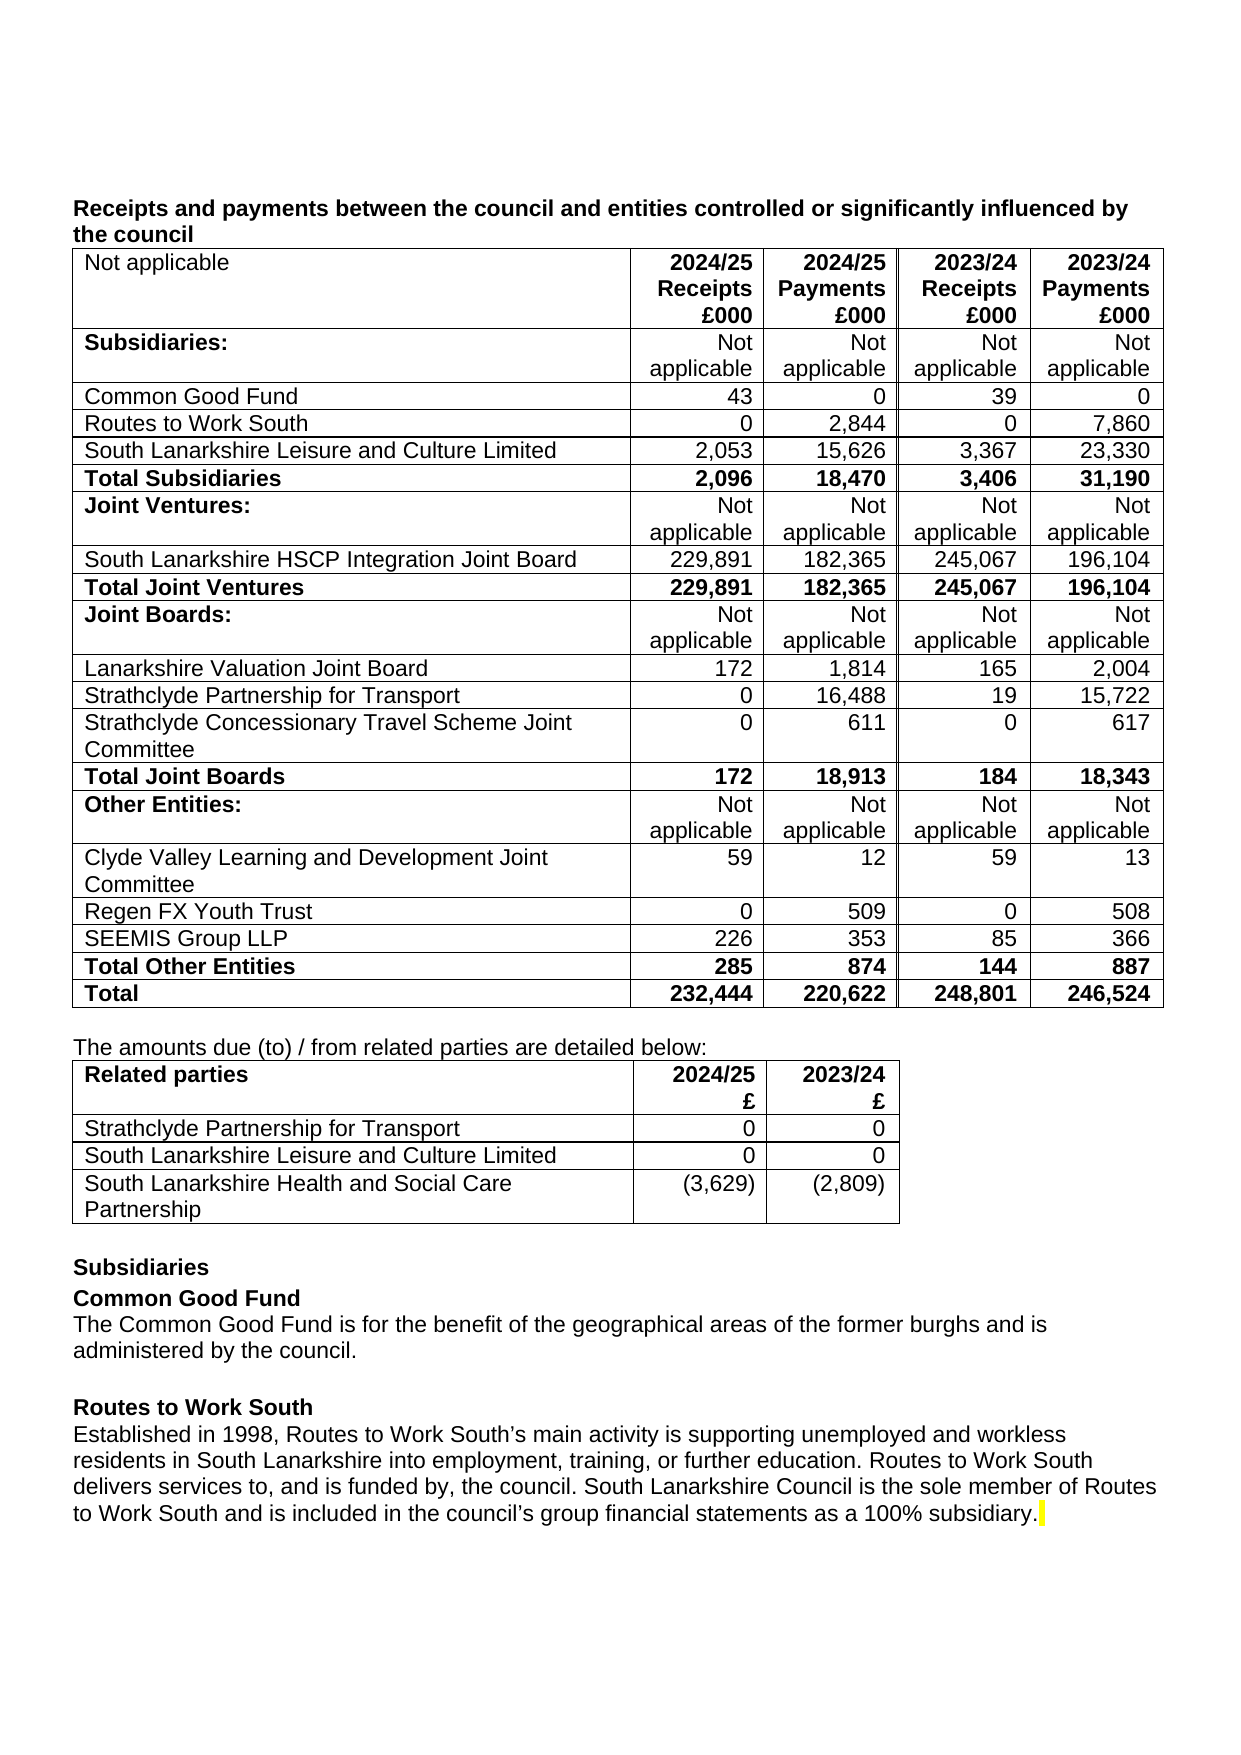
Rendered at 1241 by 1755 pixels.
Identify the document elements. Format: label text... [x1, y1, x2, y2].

table_cell 59 [631, 844, 763, 897]
table_cell 3,406 [899, 465, 1030, 491]
table_cell Regen FX Youth Trust [73, 898, 630, 924]
table_cell Not applicable [1031, 791, 1163, 843]
table_cell 23,330 [1031, 438, 1163, 464]
table_cell Strathclyde Concessionary Travel Scheme Joint Committee [73, 709, 630, 762]
table_cell 508 [1031, 898, 1163, 924]
table_cell 18,913 [764, 763, 896, 789]
table_cell 2,053 [631, 438, 763, 464]
table_cell 59 [899, 844, 1030, 897]
table_cell (3,629) [634, 1170, 766, 1223]
table_header 2024/25 Payments £000 [764, 249, 896, 328]
table_cell Not applicable [899, 791, 1030, 843]
table_header Not applicable [73, 249, 630, 328]
table_cell Routes to Work South [73, 410, 630, 436]
table_cell 2,096 [631, 465, 763, 491]
table_cell 0 [1031, 383, 1163, 409]
table_cell Total Subsidiaries [73, 465, 630, 491]
table_header Related parties [73, 1061, 633, 1114]
table_cell Not applicable [899, 492, 1030, 545]
table_cell 144 [899, 953, 1030, 979]
table_header 2024/25 Receipts £000 [631, 249, 763, 328]
table_cell 43 [631, 383, 763, 409]
table_cell 184 [899, 763, 1030, 789]
table_cell Not applicable [1031, 492, 1163, 545]
table_header 2023/24 Receipts £000 [899, 249, 1030, 328]
table_cell 0 [764, 383, 896, 409]
table_cell 85 [899, 925, 1030, 952]
table_cell 182,365 [764, 574, 896, 600]
table_cell 196,104 [1031, 546, 1163, 572]
table_cell Not applicable [899, 601, 1030, 653]
table_cell 16,488 [764, 682, 896, 708]
table_header 2023/24 £ [767, 1061, 899, 1114]
table_cell 172 [631, 763, 763, 789]
table_cell 31,190 [1031, 465, 1163, 491]
table_cell South Lanarkshire Health and Social Care Partnership [73, 1170, 633, 1223]
table_cell 165 [899, 655, 1030, 681]
table_cell Clyde Valley Learning and Development Joint Committee [73, 844, 630, 897]
table_cell 1,814 [764, 655, 896, 681]
table_cell 2,844 [764, 410, 896, 436]
table_cell Not applicable [631, 601, 763, 653]
table_cell Common Good Fund [73, 383, 630, 409]
table_cell 172 [631, 655, 763, 681]
table_cell 0 [634, 1143, 766, 1169]
table_cell 366 [1031, 925, 1163, 952]
table_cell 229,891 [631, 546, 763, 572]
table_cell 245,067 [899, 546, 1030, 572]
table_cell 0 [631, 682, 763, 708]
table_cell 617 [1031, 709, 1163, 762]
subtitle Receipts and payments between the council and entities controlled or significantly influenced by the council [73, 195, 1163, 248]
table_cell 246,524 [1031, 980, 1163, 1007]
text The amounts due (to) / from related parties are detailed below: [73, 1034, 1241, 1060]
table_header 2023/24 Payments £000 [1031, 249, 1163, 328]
text The Common Good Fund is for the benefit of the geographical areas of the former burghs and is administered by the council. [73, 1311, 1163, 1364]
table_cell 245,067 [899, 574, 1030, 600]
table_cell Joint Ventures: [73, 492, 630, 545]
table_cell (2,809) [767, 1170, 899, 1223]
table_cell Not applicable [764, 601, 896, 653]
table_cell Not applicable [1031, 601, 1163, 653]
text Established in 1998, Routes to Work South’s main activity is supporting unemployed and workless residents in South Lanarkshire into employment, training, or further education. Routes to Work South delivers services to, and is funded by, the council. South Lanarkshire Council is the sole member of Routes to Work South and is included in the council’s group financial statements as a 100% subsidiary. [73, 1421, 1163, 1526]
table_cell 874 [764, 953, 896, 979]
table_cell 15,722 [1031, 682, 1163, 708]
table_cell 248,801 [899, 980, 1030, 1007]
table_cell 509 [764, 898, 896, 924]
table_cell 0 [899, 709, 1030, 762]
table_cell Not applicable [764, 492, 896, 545]
table_cell Not applicable [764, 791, 896, 843]
table_cell 0 [631, 709, 763, 762]
table_cell 226 [631, 925, 763, 952]
table_cell South Lanarkshire HSCP Integration Joint Board [73, 546, 630, 572]
table_cell 232,444 [631, 980, 763, 1007]
table_cell Joint Boards: [73, 601, 630, 653]
table_cell 229,891 [631, 574, 763, 600]
table_header 2024/25 £ [634, 1061, 766, 1114]
table_cell 0 [767, 1115, 899, 1141]
table_cell 13 [1031, 844, 1163, 897]
table_cell Total Joint Ventures [73, 574, 630, 600]
table_cell 7,860 [1031, 410, 1163, 436]
subtitle Routes to Work South [73, 1394, 1163, 1421]
table_cell 0 [631, 410, 763, 436]
table_cell 887 [1031, 953, 1163, 979]
table_cell Other Entities: [73, 791, 630, 843]
table_cell 285 [631, 953, 763, 979]
table_cell Subsidiaries: [73, 329, 630, 382]
table_cell 196,104 [1031, 574, 1163, 600]
table_cell Lanarkshire Valuation Joint Board [73, 655, 630, 681]
table_cell Not applicable [899, 329, 1030, 382]
table_cell 12 [764, 844, 896, 897]
table_cell 15,626 [764, 438, 896, 464]
table_cell 0 [899, 410, 1030, 436]
table_cell 182,365 [764, 546, 896, 572]
table_cell South Lanarkshire Leisure and Culture Limited [73, 1143, 633, 1169]
table_cell Total Joint Boards [73, 763, 630, 789]
table_cell 353 [764, 925, 896, 952]
table_cell 0 [634, 1115, 766, 1141]
table_cell Total [73, 980, 630, 1007]
table_cell Strathclyde Partnership for Transport [73, 1115, 633, 1141]
table_cell SEEMIS Group LLP [73, 925, 630, 952]
table_cell Not applicable [631, 329, 763, 382]
table_cell 18,470 [764, 465, 896, 491]
table_cell Not applicable [764, 329, 896, 382]
table_cell 611 [764, 709, 896, 762]
subtitle Common Good Fund [73, 1285, 1163, 1311]
table_cell 0 [631, 898, 763, 924]
table_cell 0 [899, 898, 1030, 924]
table_cell 220,622 [764, 980, 896, 1007]
table_cell South Lanarkshire Leisure and Culture Limited [73, 438, 630, 464]
subtitle Subsidiaries [73, 1254, 1163, 1281]
table_cell 0 [767, 1143, 899, 1169]
table_cell 3,367 [899, 438, 1030, 464]
table_cell Total Other Entities [73, 953, 630, 979]
table_cell 39 [899, 383, 1030, 409]
table_cell Not applicable [631, 791, 763, 843]
table_cell 2,004 [1031, 655, 1163, 681]
table_cell 18,343 [1031, 763, 1163, 789]
table_cell 19 [899, 682, 1030, 708]
table_cell Strathclyde Partnership for Transport [73, 682, 630, 708]
table_cell Not applicable [631, 492, 763, 545]
table_cell Not applicable [1031, 329, 1163, 382]
